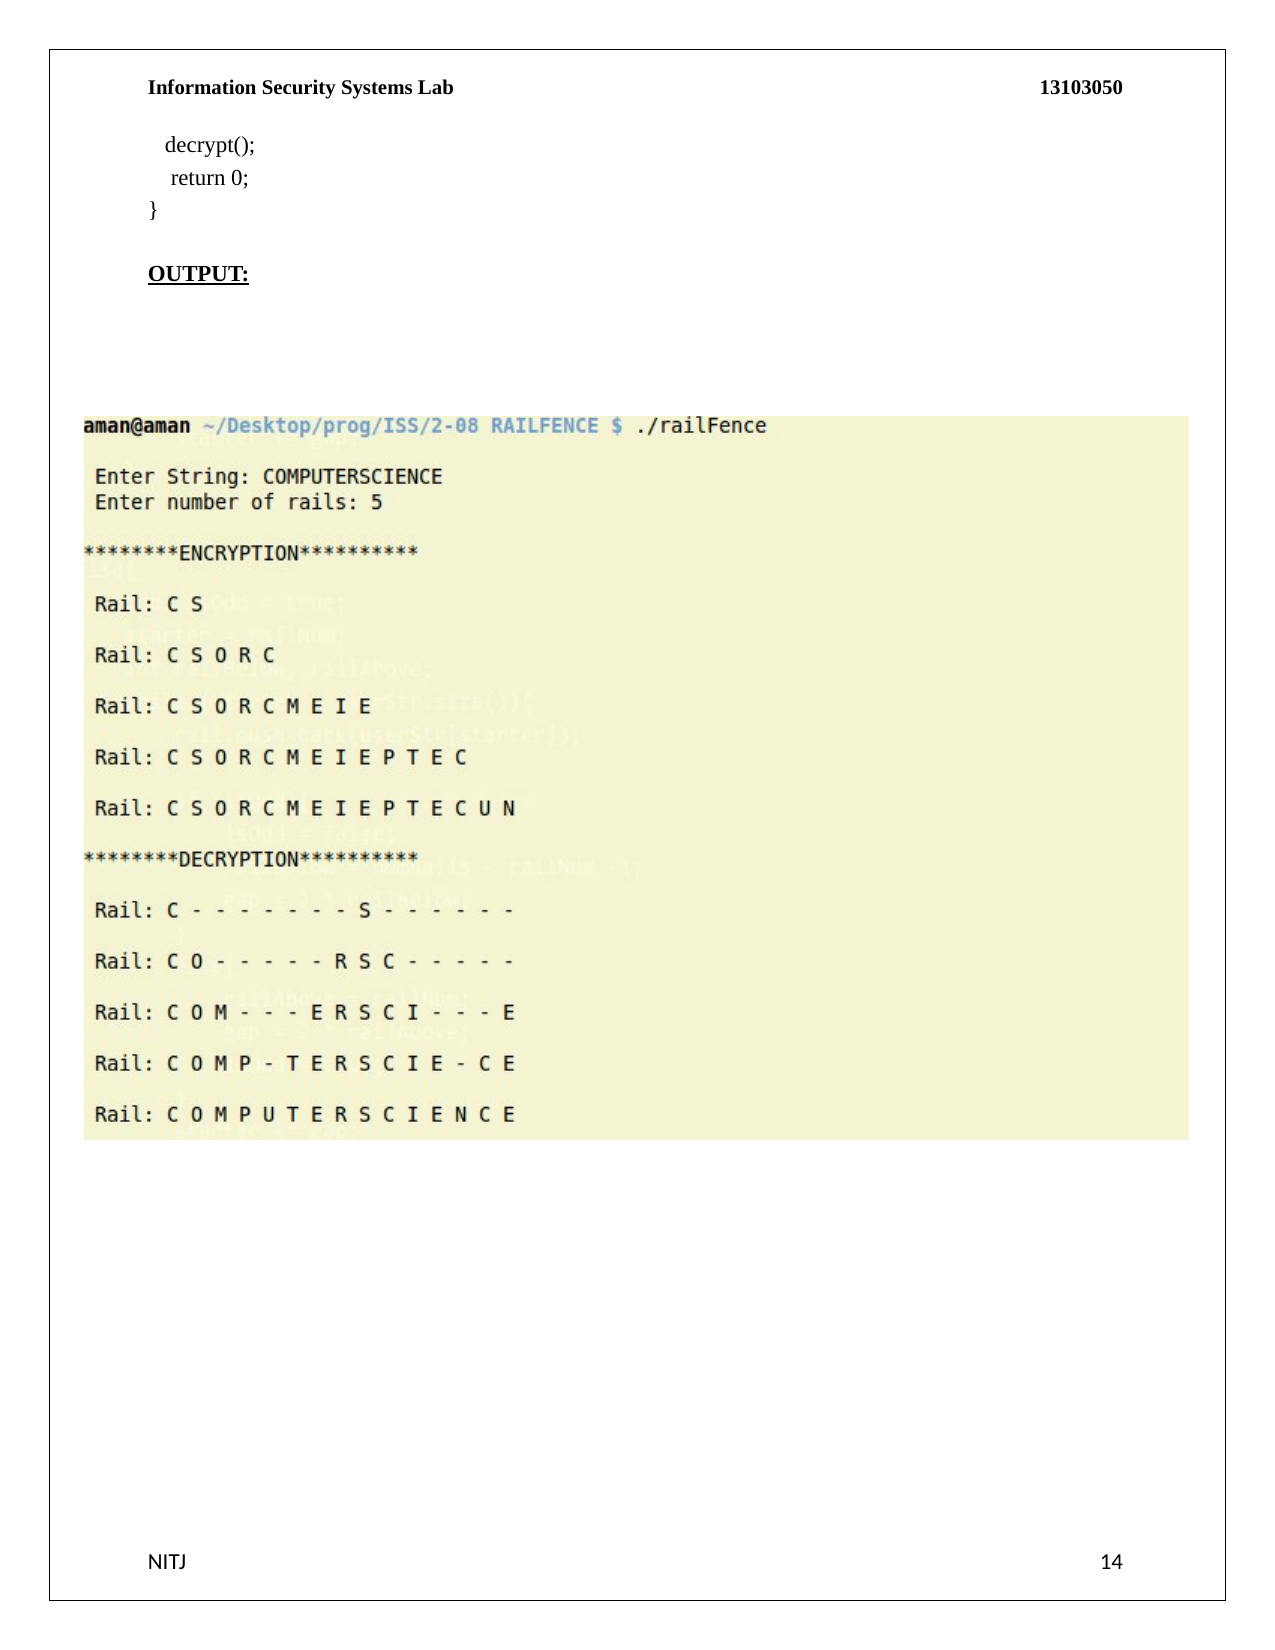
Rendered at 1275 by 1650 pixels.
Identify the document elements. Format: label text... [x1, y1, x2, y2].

text decrypt(); [148, 131, 1169, 158]
text OUTPUT: [148, 261, 1169, 287]
text return 0; [148, 164, 1169, 190]
text } [148, 196, 1169, 222]
picture [83, 416, 1189, 1140]
